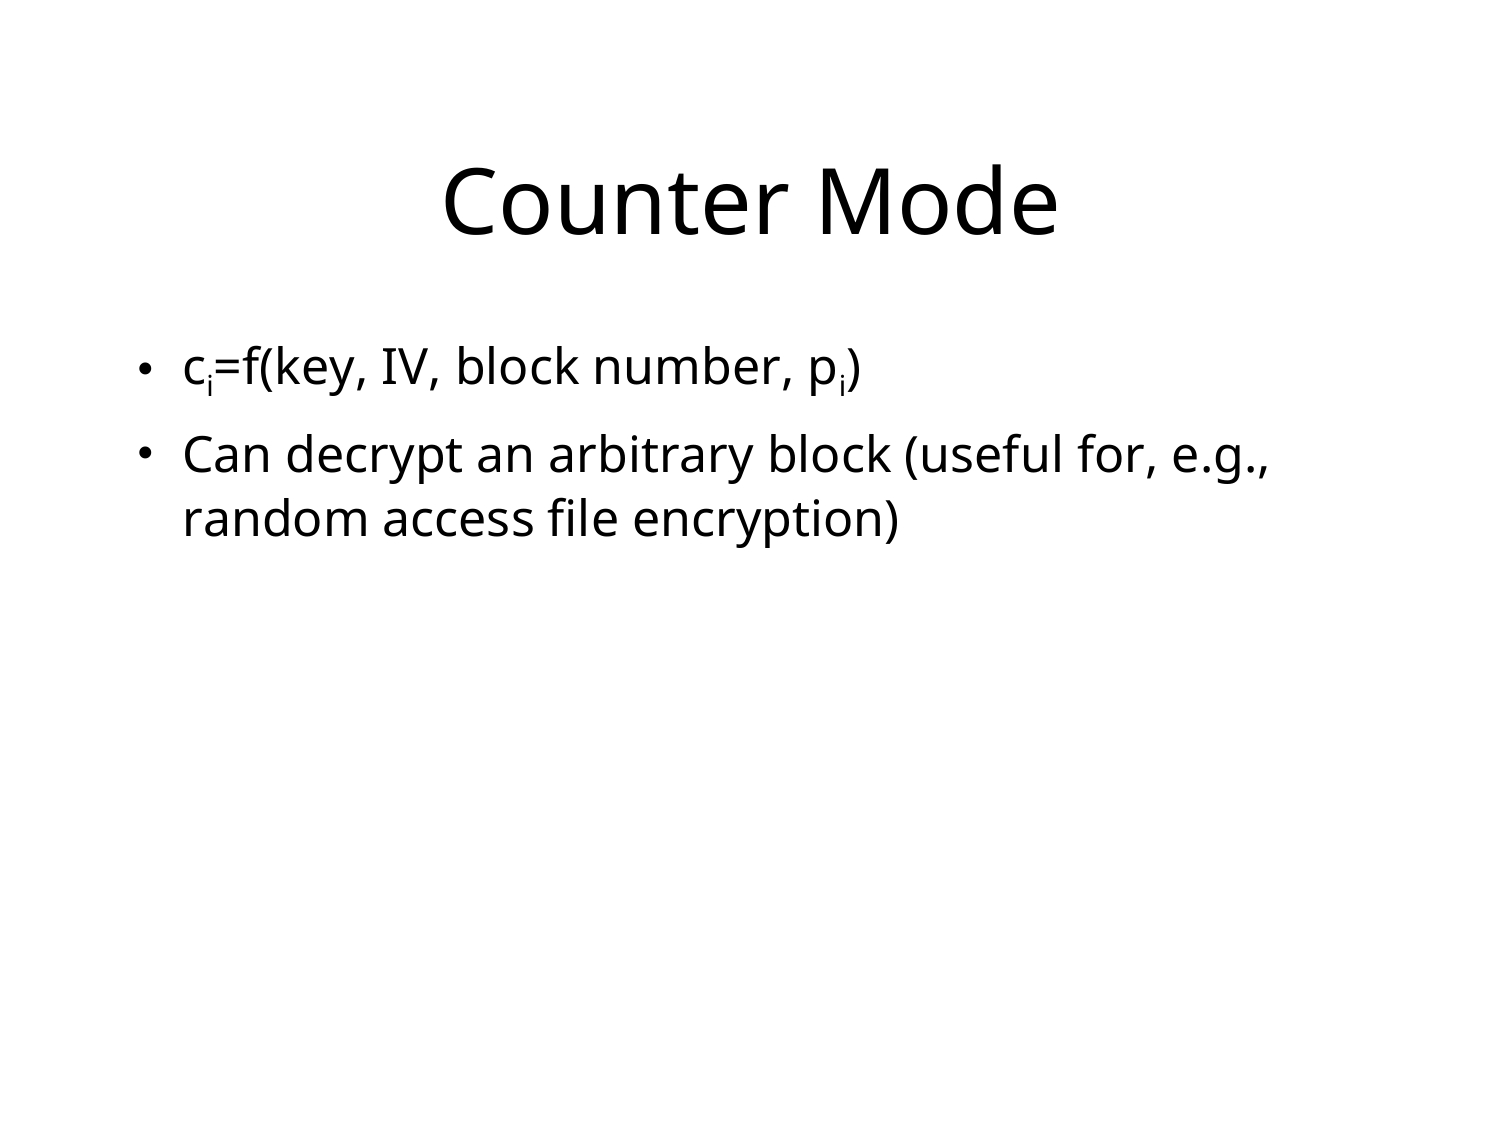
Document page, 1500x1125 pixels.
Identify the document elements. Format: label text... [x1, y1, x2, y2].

title Counter Mode [121, 104, 1381, 290]
list ci=f(key, IV, block number, pi) Can decrypt an arbitrary block (useful for, e.g., random access file encryption) [121, 326, 1381, 990]
